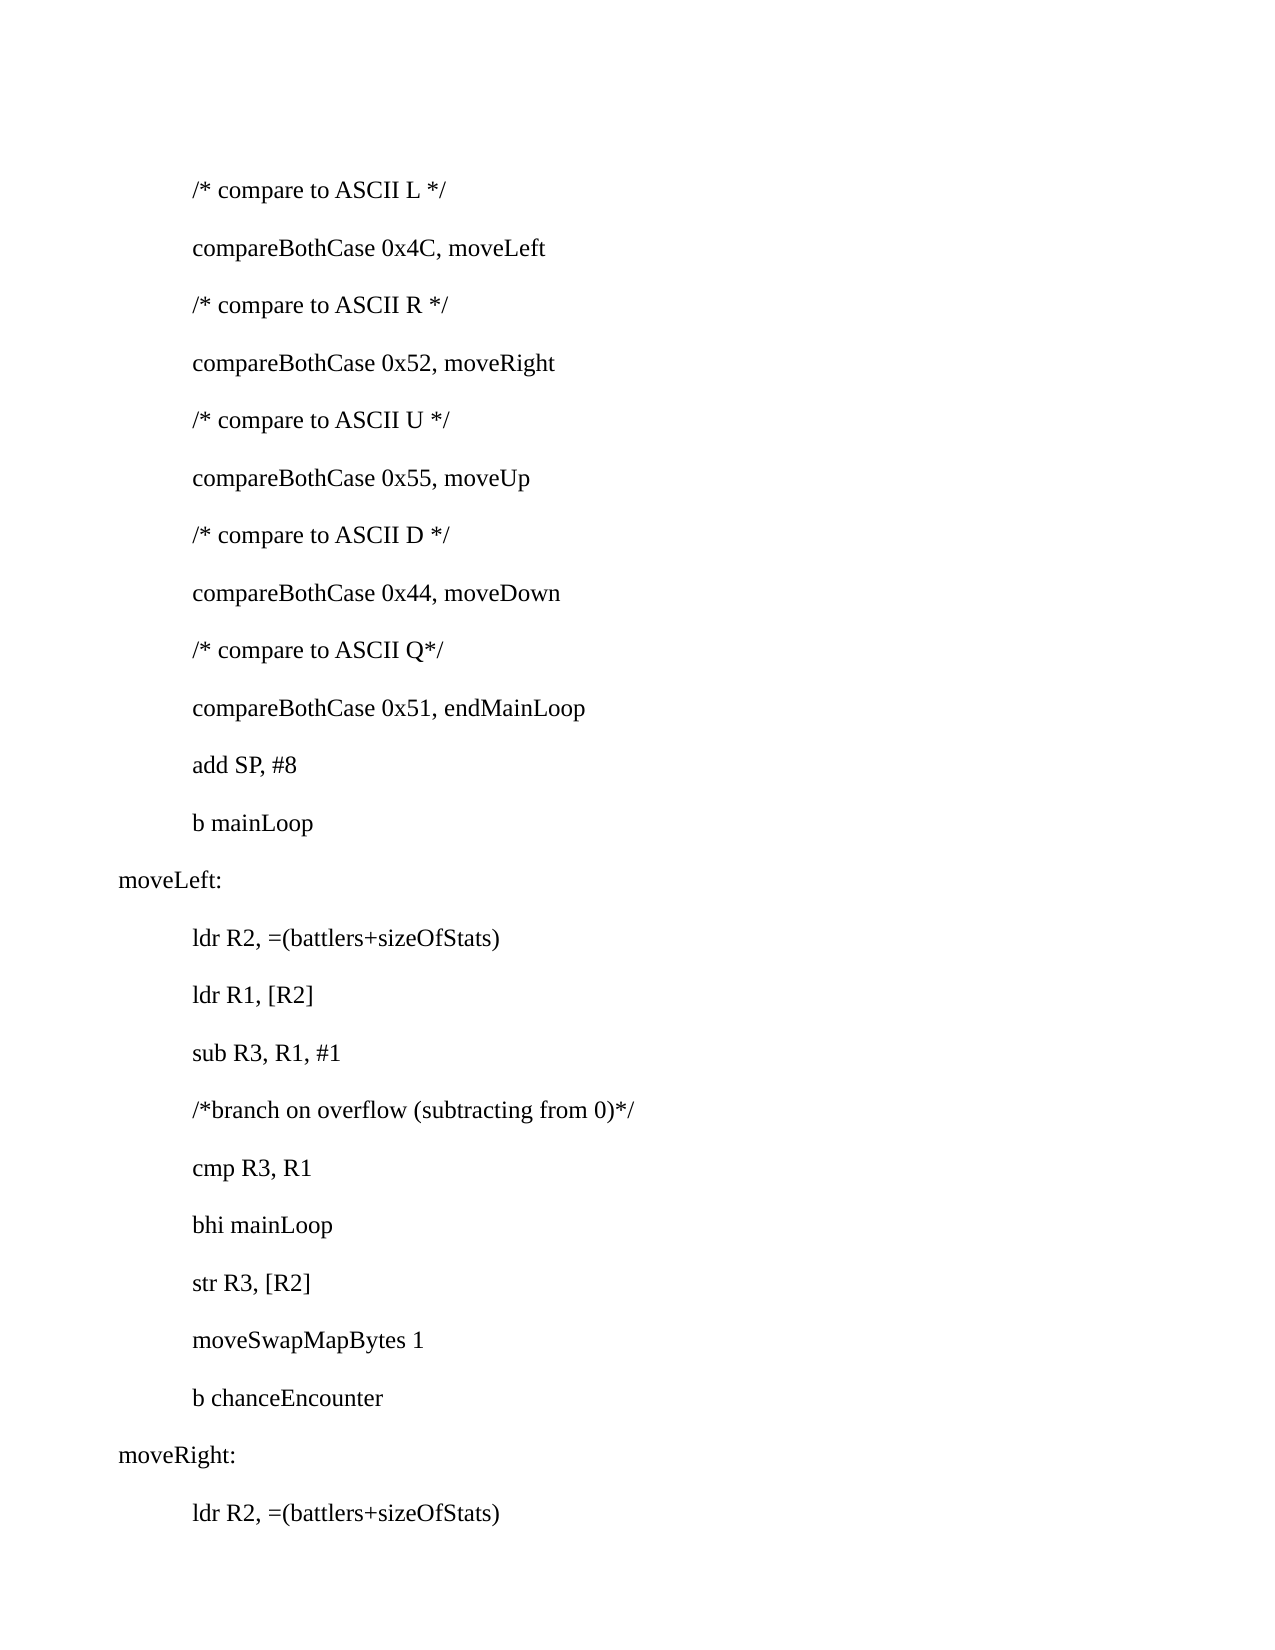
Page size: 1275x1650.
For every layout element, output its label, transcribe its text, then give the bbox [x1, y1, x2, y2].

text /* compare to ASCII R */ [118, 291, 1157, 319]
text compareBothCase 0x51, endMainLoop [118, 693, 1157, 722]
text ldr R2, =(battlers+sizeOfStats) [118, 923, 1157, 952]
text moveLeft: [118, 866, 1157, 894]
text cmp R3, R1 [118, 1153, 1157, 1182]
text bhi mainLoop [118, 1211, 1157, 1239]
text /* compare to ASCII L */ [118, 176, 1157, 204]
text sub R3, R1, #1 [118, 1038, 1157, 1067]
text ldr R1, [R2] [118, 981, 1157, 1009]
text b mainLoop [118, 808, 1157, 837]
text moveSwapMapBytes 1 [118, 1326, 1157, 1354]
text compareBothCase 0x52, moveRight [118, 348, 1157, 377]
text /* compare to ASCII D */ [118, 521, 1157, 549]
text /* compare to ASCII Q*/ [118, 636, 1157, 664]
text /*branch on overflow (subtracting from 0)*/ [118, 1096, 1157, 1124]
text add SP, #8 [118, 751, 1157, 779]
text b chanceEncounter [118, 1383, 1157, 1412]
text compareBothCase 0x4C, moveLeft [118, 233, 1157, 262]
text moveRight: [118, 1441, 1157, 1469]
text str R3, [R2] [118, 1268, 1157, 1297]
text compareBothCase 0x44, moveDown [118, 578, 1157, 607]
text compareBothCase 0x55, moveUp [118, 463, 1157, 492]
text ldr R2, =(battlers+sizeOfStats) [118, 1498, 1157, 1527]
text /* compare to ASCII U */ [118, 406, 1157, 434]
